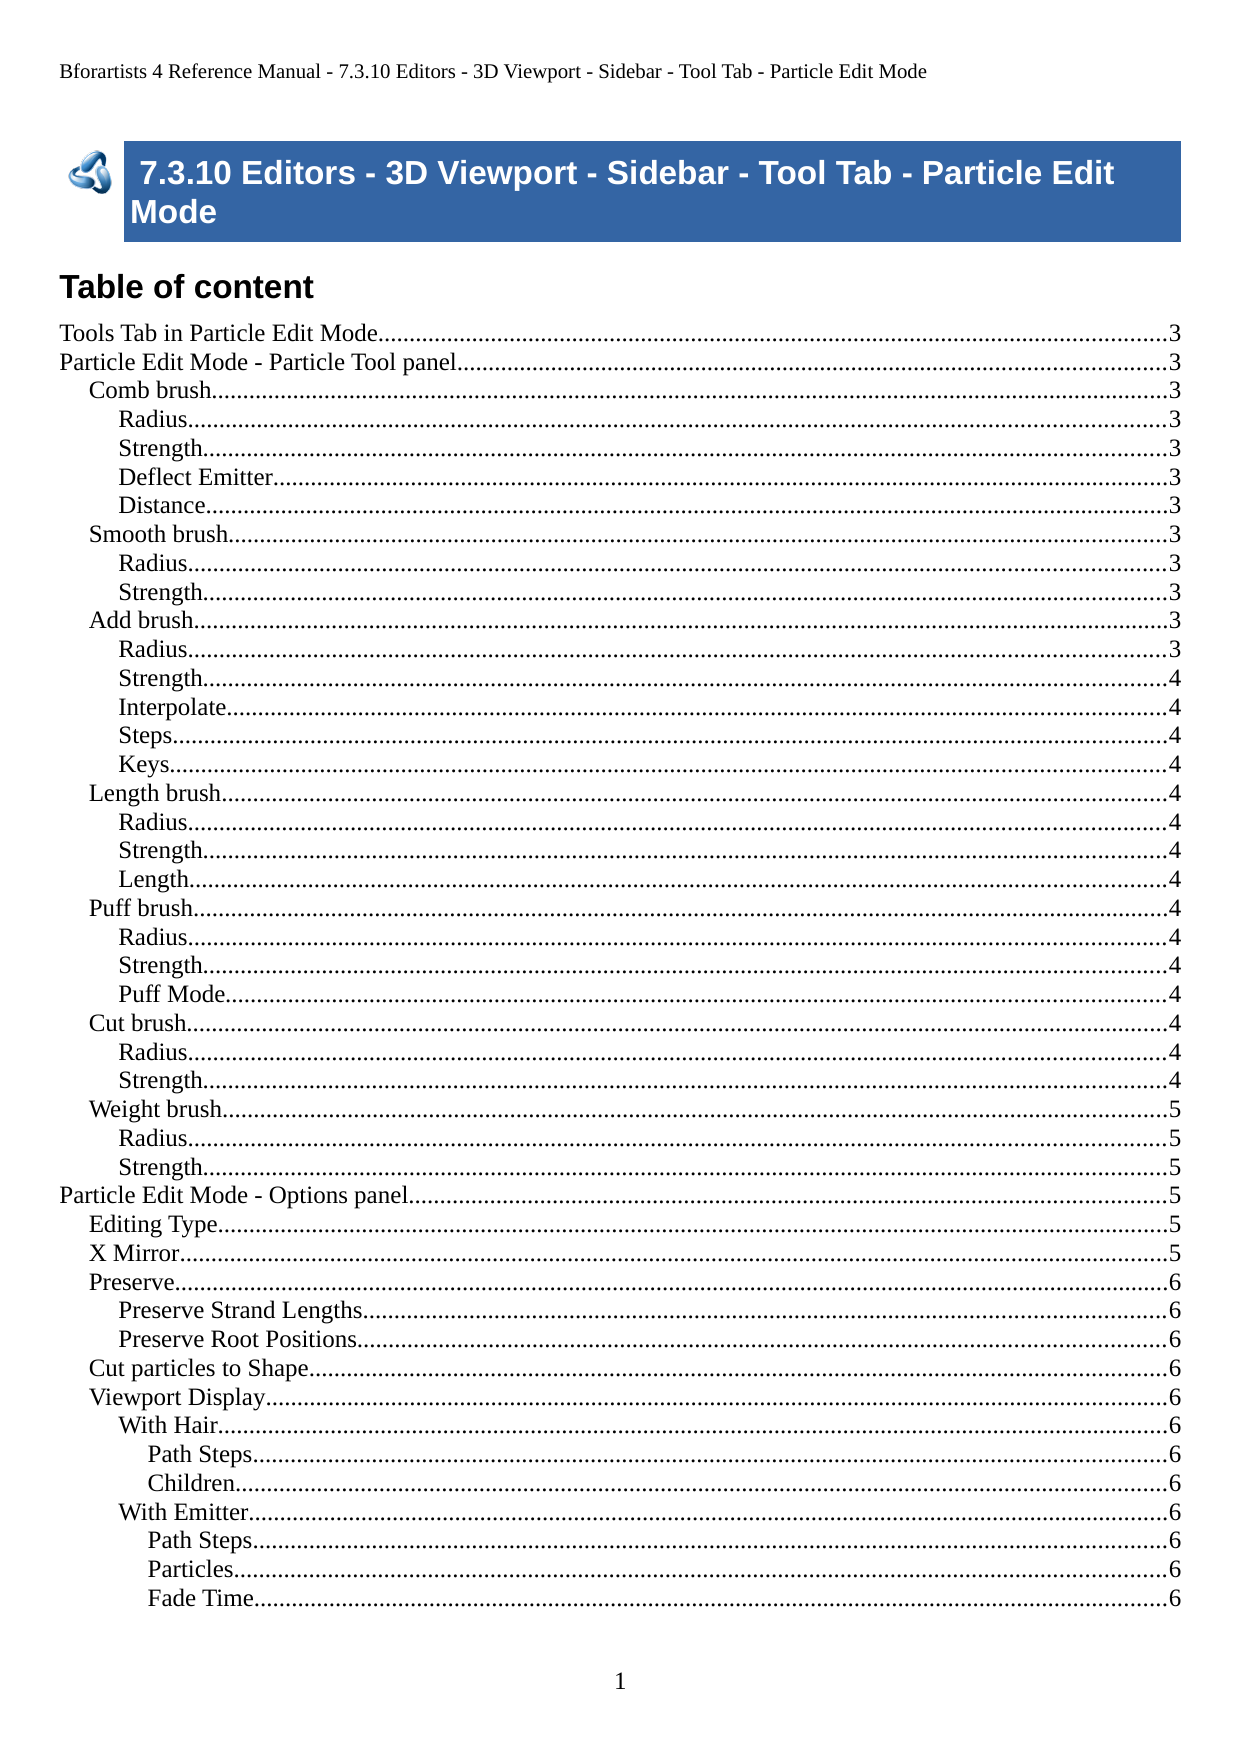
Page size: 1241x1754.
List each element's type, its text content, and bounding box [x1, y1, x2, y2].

text Length 4 [118, 864, 1181, 893]
text With Hair 6 [118, 1410, 1181, 1439]
text Keys 4 [118, 749, 1181, 778]
text Path Steps 6 [147, 1525, 1181, 1554]
table_header 7.3.10 Editors - 3D Viewport - Sidebar - Tool Tab - Particle Edit Mode [124, 141, 1181, 242]
text Strength 4 [118, 835, 1181, 864]
text Strength 3 [118, 577, 1181, 605]
text Puff brush 4 [88, 893, 1181, 922]
text Editing Type 5 [88, 1209, 1181, 1238]
text Puff Mode 4 [118, 979, 1181, 1008]
text Comb brush 3 [88, 375, 1181, 404]
text Preserve 6 [88, 1267, 1181, 1295]
table_header [59, 141, 124, 242]
text Preserve Root Positions 6 [118, 1324, 1181, 1353]
subtitle Table of content [59, 267, 1181, 305]
text Radius 5 [118, 1123, 1181, 1152]
text Smooth brush 3 [88, 519, 1181, 548]
text Length brush 4 [88, 778, 1181, 807]
text Radius 4 [118, 807, 1181, 835]
text Viewport Display 6 [88, 1382, 1181, 1410]
text With Emitter 6 [118, 1497, 1181, 1525]
text Radius 3 [118, 548, 1181, 577]
text Strength 4 [118, 663, 1181, 692]
text Radius 4 [118, 922, 1181, 950]
text Particles 6 [147, 1554, 1181, 1583]
text Children 6 [147, 1468, 1181, 1497]
text X Mirror 5 [88, 1238, 1181, 1267]
text Preserve Strand Lengths 6 [118, 1295, 1181, 1324]
text Radius 3 [118, 634, 1181, 663]
text Strength 3 [118, 433, 1181, 462]
text Cut particles to Shape 6 [88, 1353, 1181, 1382]
text Particle Edit Mode - Particle Tool panel 3 [59, 347, 1181, 375]
text Steps 4 [118, 720, 1181, 749]
text Radius 3 [118, 404, 1181, 433]
text Weight brush 5 [88, 1094, 1181, 1123]
text Interpolate 4 [118, 692, 1181, 720]
text Radius 4 [118, 1037, 1181, 1065]
text Strength 4 [118, 950, 1181, 979]
text Fade Time 6 [147, 1583, 1181, 1612]
text Particle Edit Mode - Options panel 5 [59, 1180, 1181, 1209]
text Add brush 3 [88, 605, 1181, 634]
text Distance 3 [118, 490, 1181, 519]
picture [65, 147, 114, 197]
text Strength 5 [118, 1152, 1181, 1180]
text Deflect Emitter 3 [118, 462, 1181, 490]
text Strength 4 [118, 1065, 1181, 1094]
text Tools Tab in Particle Edit Mode 3 [59, 318, 1181, 347]
text Path Steps 6 [147, 1439, 1181, 1468]
text Cut brush 4 [88, 1008, 1181, 1037]
